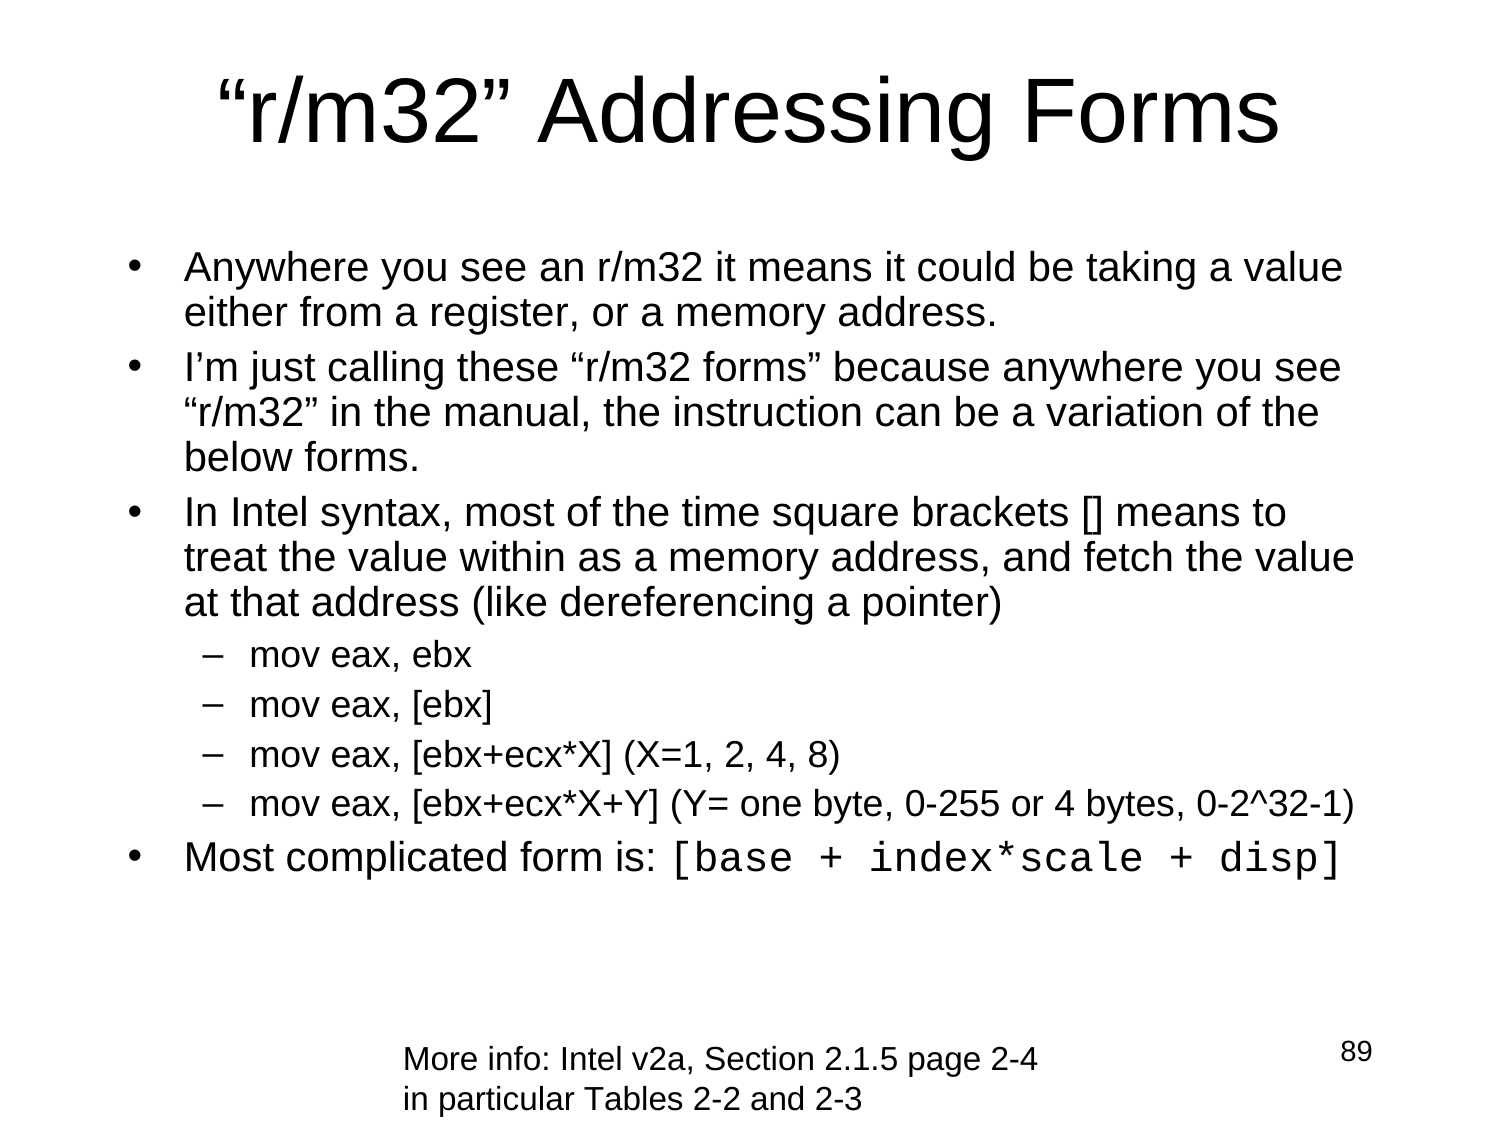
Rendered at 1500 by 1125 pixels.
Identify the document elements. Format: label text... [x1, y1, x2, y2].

text_box [1074, 1025, 1388, 1101]
text_box More info: Intel v2a, Section 2.1.5 page 2-4 in particular Tables 2-2 and 2-3 [388, 1029, 1055, 1125]
title “r/m32” Addressing Forms [112, 12, 1388, 201]
list Anywhere you see an r/m32 it means it could be taking a value either from a register, or a memory address. I’m just calling these “r/m32 forms” because anywhere you see “r/m32” in the manual, the instruction can be a variation of the below forms. In Intel syntax, most of the time square brackets [] means to treat the value within as a memory address, and fetch the value at that address (like dereferencing a pointer) mov eax, ebx mov eax, [ebx] mov eax, [ebx+ecx*X] (X=1, 2, 4, 8) mov eax, [ebx+ecx*X+Y] (Y= one byte, 0-255 or 4 bytes, 0-2^32-1) Most complicated form is: [base + index*scale + disp] [112, 237, 1388, 913]
